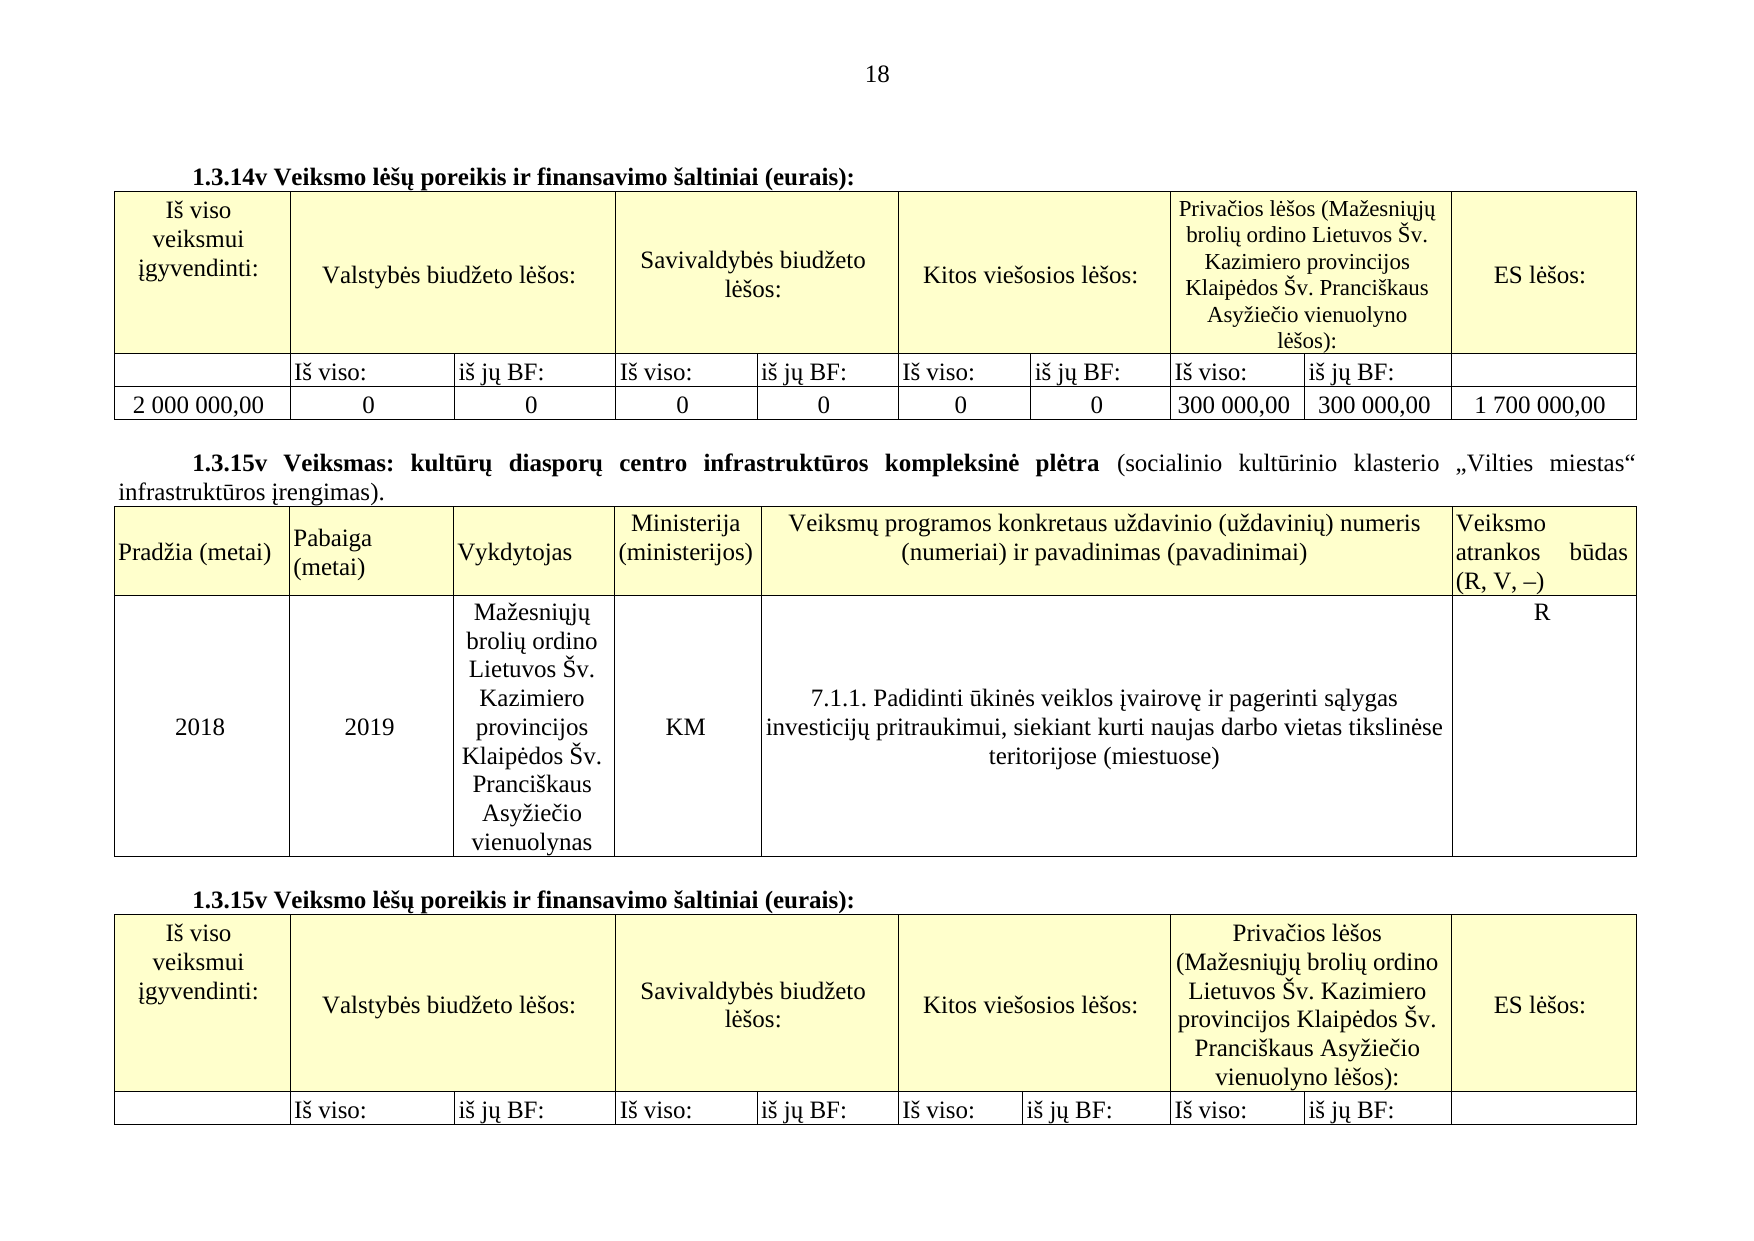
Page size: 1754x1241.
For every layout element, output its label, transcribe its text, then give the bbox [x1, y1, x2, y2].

table_cell [115, 354, 290, 386]
table_header Kitos viešosios lėšos: [899, 192, 1170, 353]
table_header Vykdytojas [454, 507, 614, 595]
table_cell 300 000,00 [1305, 387, 1451, 419]
table_cell 0 [1031, 387, 1170, 419]
table_cell iš jų BF: [758, 1092, 898, 1123]
table_cell 300 000,00 [1171, 387, 1304, 419]
table_cell Mažesniųjų brolių ordino Lietuvos Šv. Kazimiero provincijos Klaipėdos Šv. Pranciškaus Asyžiečio vienuolynas [454, 596, 614, 856]
table_header Ministerija (ministerijos) [615, 507, 761, 595]
text 1.3.15v Veiksmas: kultūrų diasporų centro infrastruktūros kompleksinė plėtra (socialinio kultūrinio klasterio „Vilties miestas“ infrastruktūros įrengimas). [118, 448, 1636, 506]
table_cell iš jų BF: [455, 1092, 615, 1123]
table_cell 0 [291, 387, 454, 419]
table_header Privačios lėšos (Mažesniųjų brolių ordino Lietuvos Šv. Kazimiero provincijos Klaipėdos Šv. Pranciškaus Asyžiečio vienuolyno lėšos): [1171, 915, 1451, 1091]
table_cell iš jų BF: [455, 354, 615, 386]
table_cell iš jų BF: [1305, 1092, 1451, 1123]
table_cell [115, 1092, 290, 1123]
table_cell 2019 [290, 596, 453, 856]
table_header Veiksmo atrankos būdas (R, V, –) [1453, 507, 1636, 595]
table_cell 2 000 000,00 [115, 387, 290, 419]
table_header Iš viso veiksmui įgyvendinti: [115, 192, 290, 353]
table_header Veiksmų programos konkretaus uždavinio (uždavinių) numeris (numeriai) ir pavadinimas (pavadinimai) [762, 507, 1452, 595]
table_header Savivaldybės biudžeto lėšos: [616, 915, 898, 1091]
table_cell R [1453, 596, 1636, 856]
table_cell Iš viso: [1171, 354, 1304, 386]
table_cell 0 [616, 387, 757, 419]
table_cell 0 [455, 387, 615, 419]
table_header ES lėšos: [1452, 192, 1636, 353]
table_cell Iš viso: [616, 1092, 757, 1123]
table_cell iš jų BF: [1031, 354, 1170, 386]
table_cell [1452, 1092, 1636, 1123]
table_cell KM [615, 596, 761, 856]
table_header Pabaiga (metai) [290, 507, 453, 595]
table_cell 2018 [115, 596, 289, 856]
table_cell 7.1.1. Padidinti ūkinės veiklos įvairovę ir pagerinti sąlygas investicijų pritraukimui, siekiant kurti naujas darbo vietas tikslinėse teritorijose (miestuose) [762, 596, 1452, 856]
table_header Kitos viešosios lėšos: [899, 915, 1170, 1091]
table_cell Iš viso: [291, 354, 454, 386]
table_header Valstybės biudžeto lėšos: [291, 915, 615, 1091]
table_cell Iš viso: [899, 354, 1030, 386]
table_cell iš jų BF: [758, 354, 898, 386]
table_header ES lėšos: [1452, 915, 1636, 1091]
table_header Savivaldybės biudžeto lėšos: [616, 192, 898, 353]
table_cell Iš viso: [899, 1092, 1022, 1123]
table_header Privačios lėšos (Mažesniųjų brolių ordino Lietuvos Šv. Kazimiero provincijos Klaipėdos Šv. Pranciškaus Asyžiečio vienuolyno lėšos): [1171, 192, 1451, 353]
table_cell Iš viso: [1171, 1092, 1304, 1123]
text 1.3.15v Veiksmo lėšų poreikis ir finansavimo šaltiniai (eurais): [118, 886, 1636, 914]
table_header Iš viso veiksmui įgyvendinti: [115, 915, 290, 1091]
table_cell Iš viso: [291, 1092, 454, 1123]
table_cell 0 [758, 387, 898, 419]
table_header Pradžia (metai) [115, 507, 289, 595]
table_cell [1452, 354, 1636, 386]
table_cell Iš viso: [616, 354, 757, 386]
text 1.3.14v Veiksmo lėšų poreikis ir finansavimo šaltiniai (eurais): [118, 162, 1636, 191]
table_header Valstybės biudžeto lėšos: [291, 192, 615, 353]
table_cell 0 [899, 387, 1030, 419]
table_cell 1 700 000,00 [1452, 387, 1636, 419]
table_cell iš jų BF: [1023, 1092, 1170, 1123]
table_cell iš jų BF: [1305, 354, 1451, 386]
